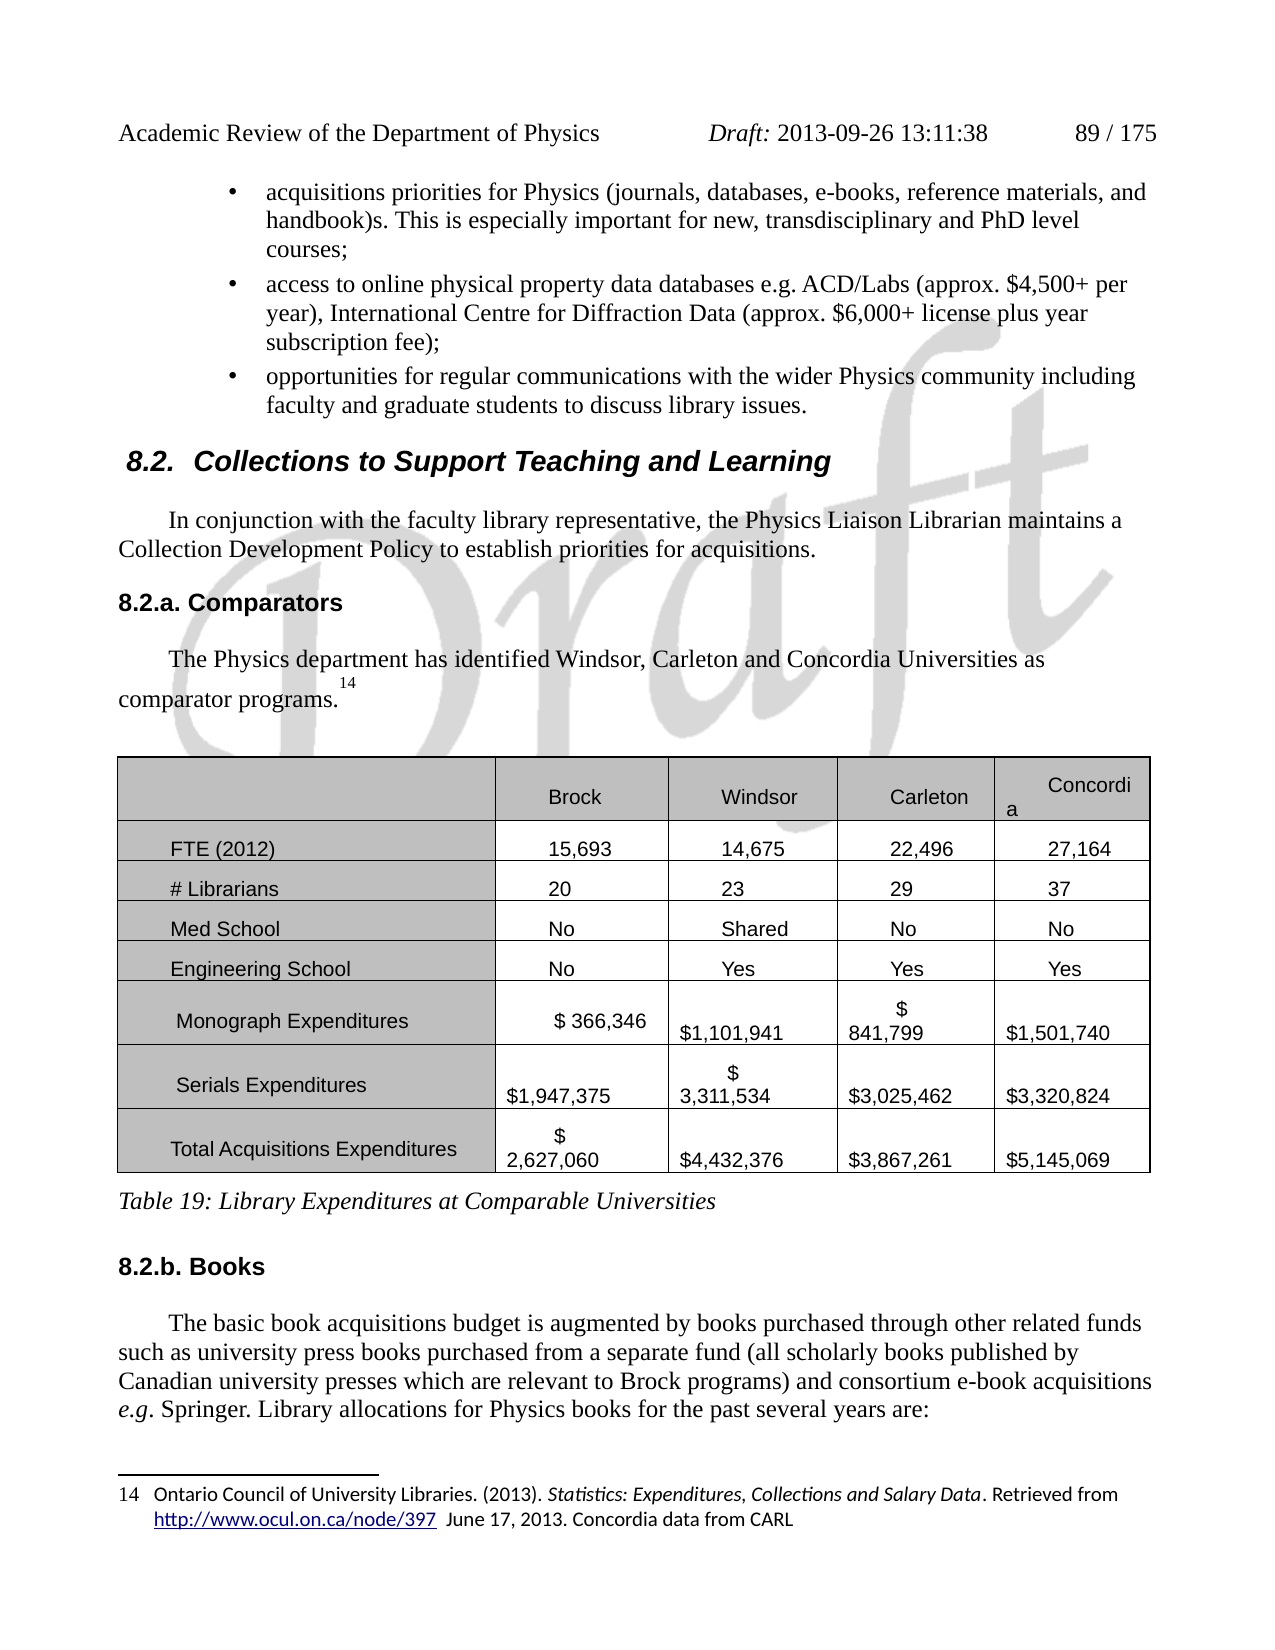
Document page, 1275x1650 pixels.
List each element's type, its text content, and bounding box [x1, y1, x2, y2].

picture [496, 941, 668, 980]
table_cell $3,867,261 [838, 1109, 994, 1172]
table_cell No [838, 901, 994, 940]
table_cell $1,501,740 [995, 981, 1149, 1044]
picture [669, 901, 837, 940]
text Ontario Council of University Libraries. (2013). Statistics: Expenditures, Collections and Salary Data. Retrieved from http://www.ocul.on.ca/node/397 June 17, 2013. Concordia data from CARL [118, 1481, 1157, 1532]
text The Physics department has identified Windsor, Carleton and Concordia Universities as comparator programs. [118, 644, 1157, 713]
table_cell $3,025,462 [838, 1045, 994, 1108]
picture [995, 941, 1149, 980]
table_cell $ 2,627,060 [496, 1109, 668, 1172]
picture [669, 1109, 837, 1172]
picture [496, 861, 668, 900]
picture [669, 821, 837, 860]
picture [118, 477, 1157, 505]
text In conjunction with the faculty library representative, the Physics Liaison Librarian maintains a Collection Development Policy to establish priorities for acquisitions. [118, 505, 1157, 562]
table_header Windsor [669, 758, 837, 820]
table_cell 27,164 [995, 821, 1149, 860]
subtitle Books [118, 1252, 1157, 1281]
picture [995, 981, 1149, 1044]
table_cell Shared [669, 901, 837, 940]
table_cell # Librarians [118, 861, 495, 900]
table_cell $5,145,069 [995, 1109, 1149, 1172]
picture [995, 1045, 1149, 1108]
table_cell Monograph Expenditures [118, 981, 495, 1044]
picture [838, 901, 994, 940]
table_cell 20 [496, 861, 668, 900]
picture [669, 981, 837, 1044]
table_cell Med School [118, 901, 495, 940]
table_cell FTE (2012) [118, 821, 495, 860]
table_cell 22,496 [838, 821, 994, 860]
table_cell Yes [995, 941, 1149, 980]
table_cell $ 841,799 [838, 981, 994, 1044]
picture [118, 118, 1157, 444]
picture [118, 1214, 1157, 1252]
table_cell 14,675 [669, 821, 837, 860]
table_cell No [496, 901, 668, 940]
picture [669, 941, 837, 980]
table_cell $3,320,824 [995, 1045, 1149, 1108]
table_cell Total Acquisitions Expenditures [118, 1109, 495, 1172]
table_cell Yes [838, 941, 994, 980]
subtitle Comparators [118, 587, 1157, 616]
picture [496, 901, 668, 940]
table_cell $ 3,311,534 [669, 1045, 837, 1108]
table_header Carleton [838, 758, 994, 820]
list access to online physical property data databases e.g. ACD/Labs (approx. $4,500+ per year), International Centre for Diffraction Data (approx. $6,000+ license plus year subscription fee); [228, 269, 1157, 355]
table_cell 37 [995, 861, 1149, 900]
table_cell No [995, 901, 1149, 940]
picture [838, 1045, 994, 1108]
table_header [118, 758, 495, 820]
picture [496, 1109, 668, 1172]
picture [838, 941, 994, 980]
picture [669, 861, 837, 900]
picture [118, 713, 1157, 1186]
table_cell 23 [669, 861, 837, 900]
picture [118, 616, 1157, 644]
table_cell $ 366,346 [496, 981, 668, 1044]
picture [838, 981, 994, 1044]
table_cell Yes [669, 941, 837, 980]
subtitle Collections to Support Teaching and Learning [118, 444, 1157, 477]
list opportunities for regular communications with the wider Physics community including faculty and graduate students to discuss library issues. [228, 361, 1157, 419]
picture [995, 1109, 1149, 1172]
picture [838, 821, 994, 860]
table_cell 15,693 [496, 821, 668, 860]
table_header Brock [496, 758, 668, 820]
table_cell Engineering School [118, 941, 495, 980]
table_cell Serials Expenditures [118, 1045, 495, 1108]
table_cell $1,101,941 [669, 981, 837, 1044]
picture [118, 562, 1157, 587]
picture [669, 1045, 837, 1108]
picture [496, 821, 668, 860]
table_cell $4,432,376 [669, 1109, 837, 1172]
table_cell No [496, 941, 668, 980]
text Table 19: Library Expenditures at Comparable Universities [118, 1186, 1157, 1214]
picture [838, 1109, 994, 1172]
table_cell $1,947,375 [496, 1045, 668, 1108]
picture [118, 1423, 1157, 1481]
picture [118, 1281, 1157, 1308]
table_cell 29 [838, 861, 994, 900]
list acquisitions priorities for Physics (journals, databases, e-books, reference materials, and handbook)s. This is especially important for new, transdisciplinary and PhD level courses; [228, 177, 1157, 263]
picture [838, 861, 994, 900]
picture [995, 901, 1149, 940]
picture [995, 861, 1149, 900]
picture [995, 821, 1149, 860]
picture [496, 1045, 668, 1108]
picture [496, 981, 668, 1044]
text The basic book acquisitions budget is augmented by books purchased through other related funds such as university press books purchased from a separate fund (all scholarly books published by Canadian university presses which are relevant to Brock programs) and consortium e-book acquisitions e.g. Springer. Library allocations for Physics books for the past several years are: [118, 1308, 1157, 1423]
table_header Concordia [995, 758, 1149, 820]
